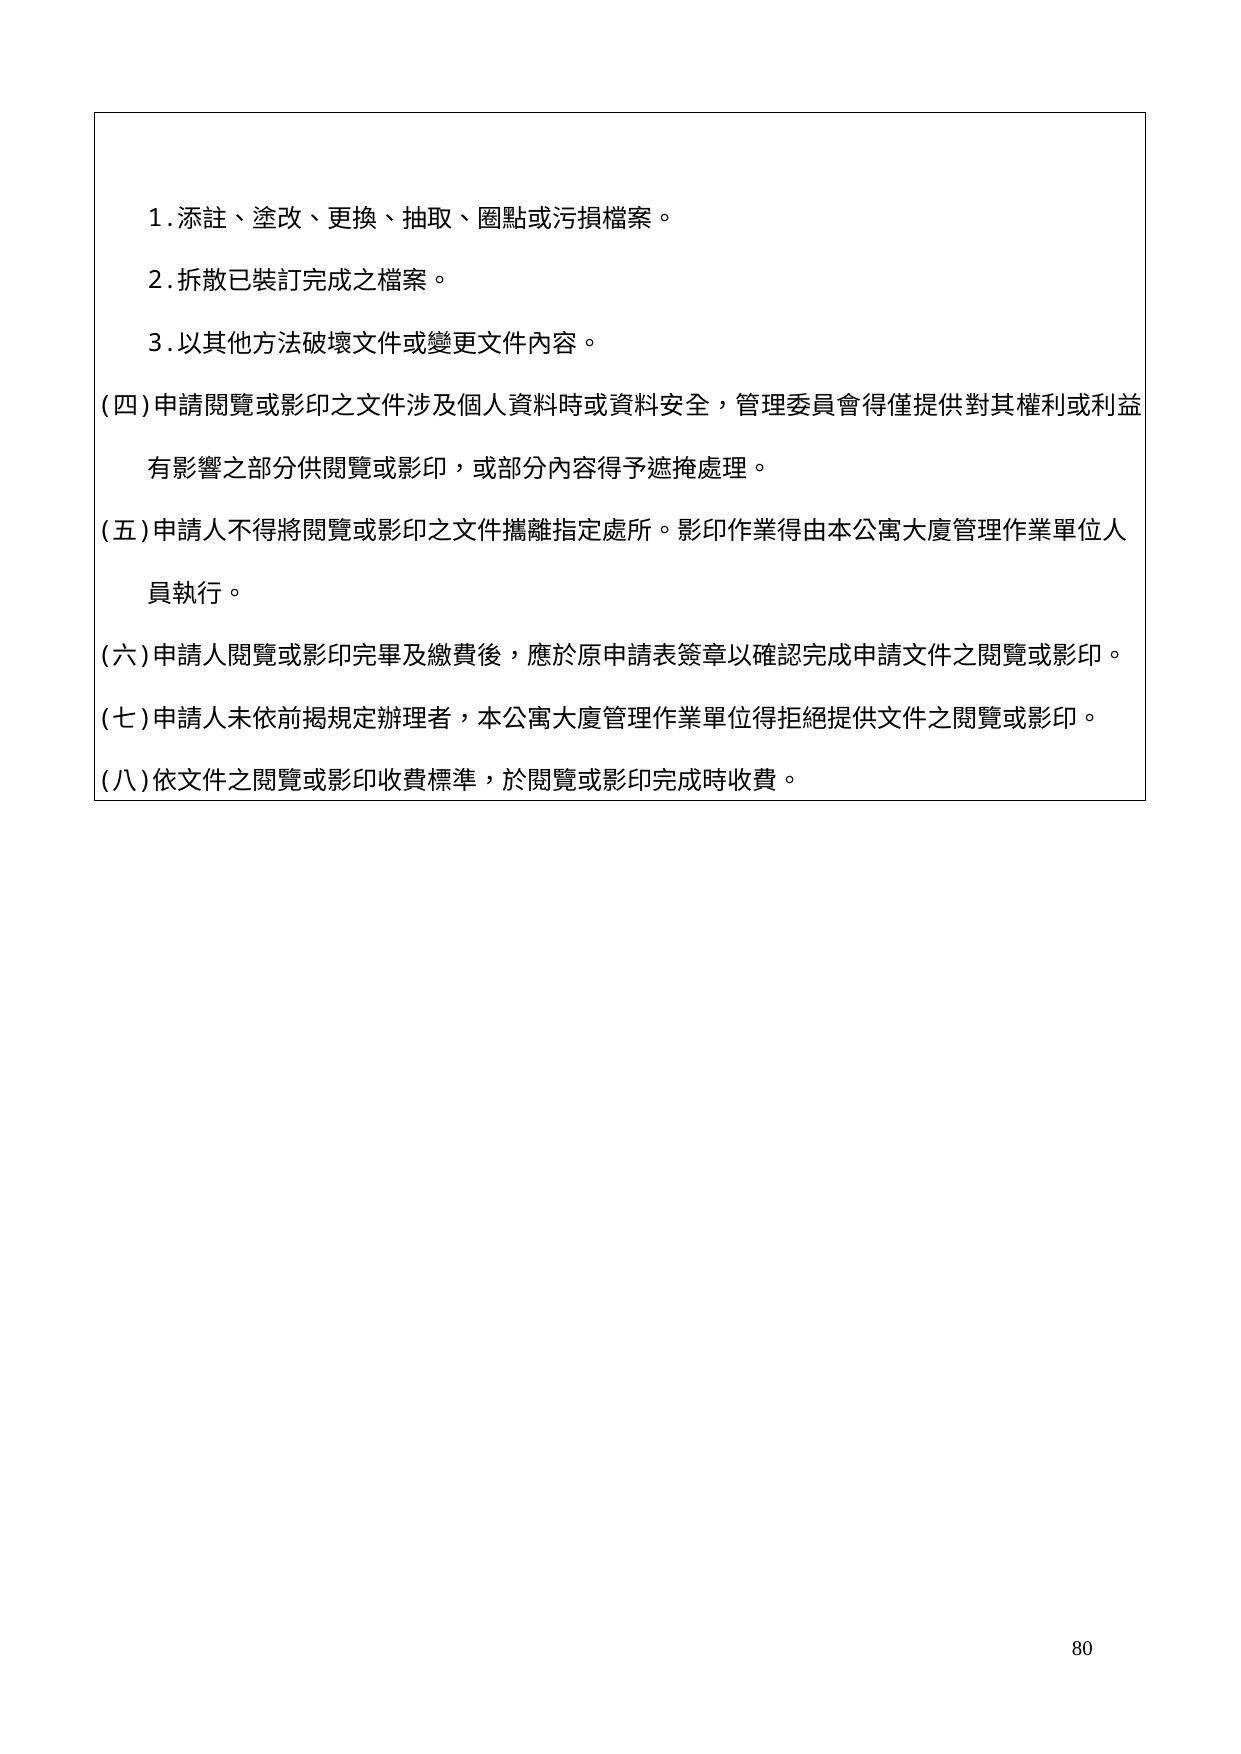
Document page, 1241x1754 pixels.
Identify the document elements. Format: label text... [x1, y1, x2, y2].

table_cell 1.添註、塗改、更換、抽取、圈點或污損檔案。 2.拆散已裝訂完成之檔案。 3.以其他方法破壞文件或變更文件內容。 (四)申請閱覽或影印之文件涉及個人資料時或資料安全，管理委員會得僅提供對其權利或利益有影響之部分供閱覽或影印，或部分內容得予遮掩處理。 (五)申請人不得將閱覽或影印之文件攜離指定處所。影印作業得由本公寓大廈管理作業單位人員執行。 (六)申請人閱覽或影印完畢及繳費後，應於原申請表簽章以確認完成申請文件之閱覽或影印。 (七)申請人未依前揭規定辦理者，本公寓大廈管理作業單位得拒絕提供文件之閱覽或影印。 (八)依文件之閱覽或影印收費標準，於閱覽或影印完成時收費。 [95, 113, 1145, 800]
